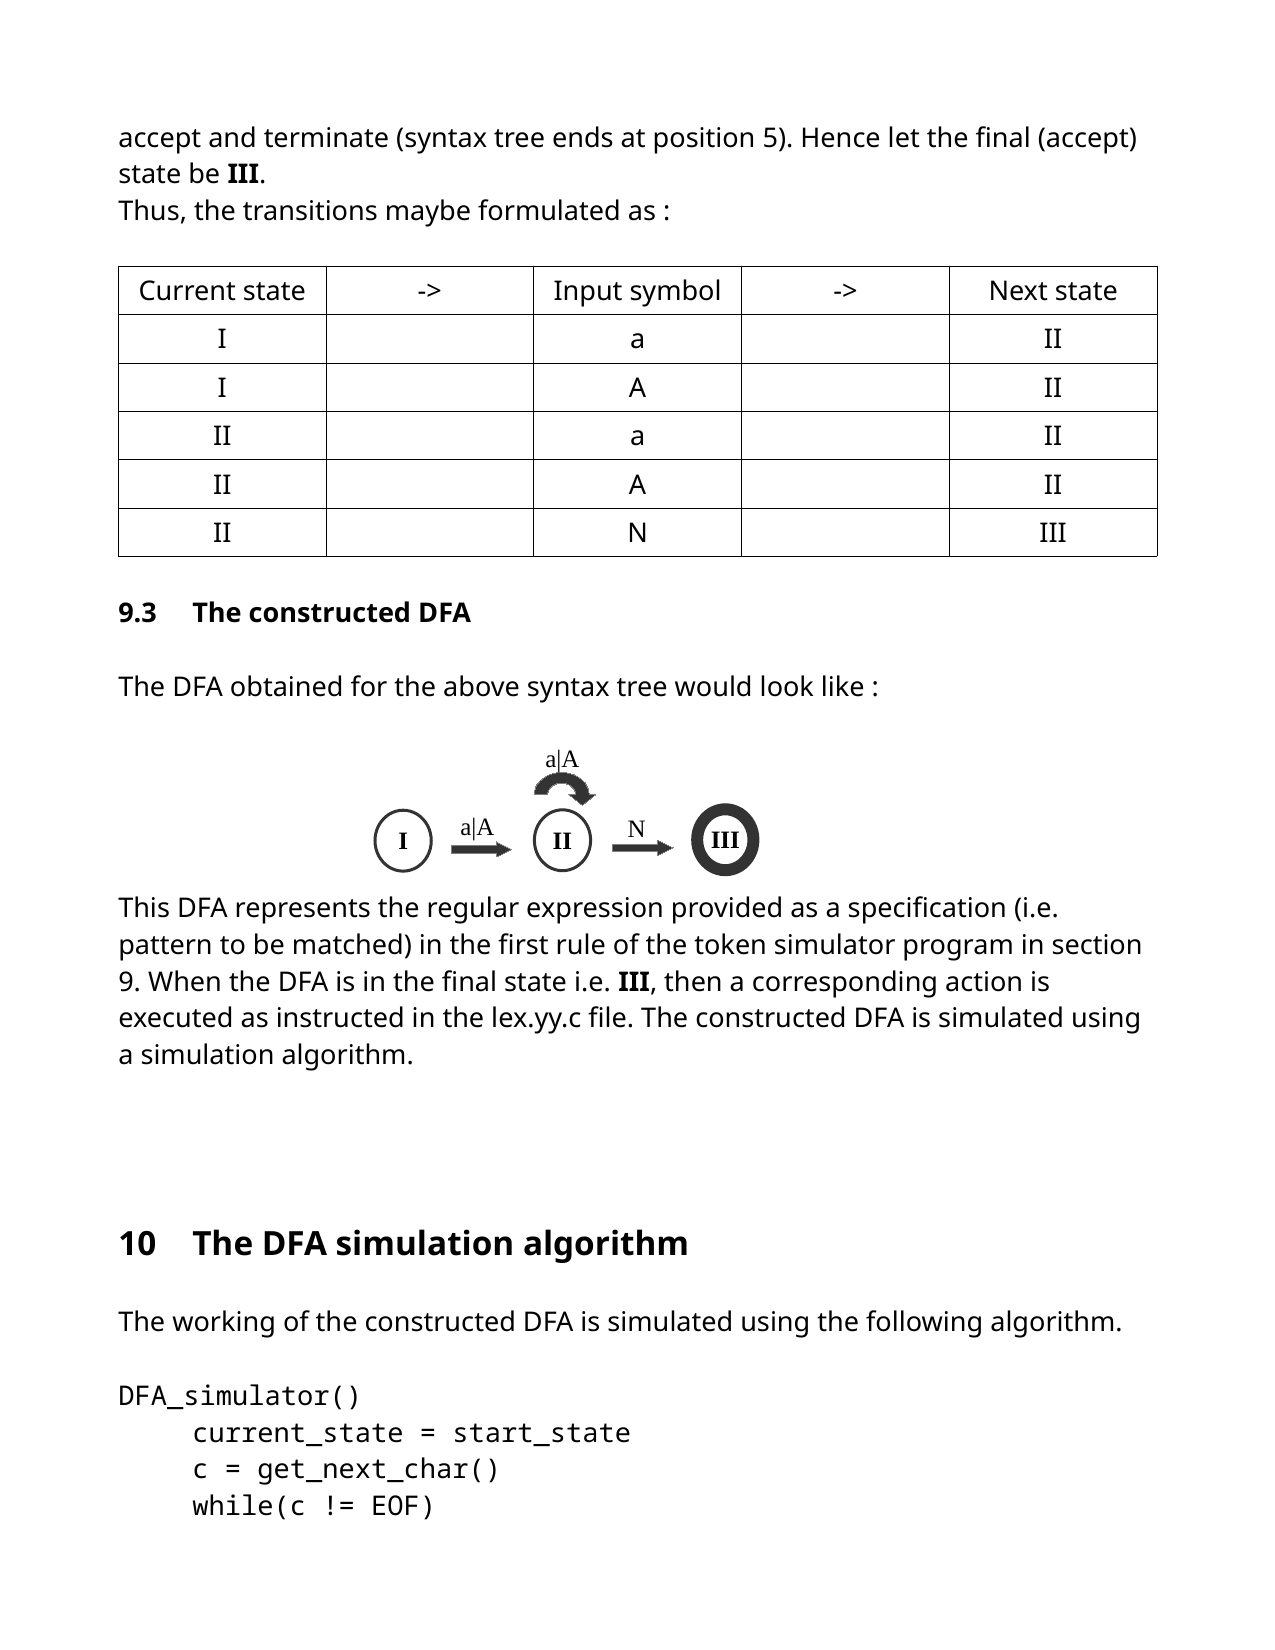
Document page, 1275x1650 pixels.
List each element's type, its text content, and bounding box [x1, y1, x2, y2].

table_cell III [950, 509, 1157, 556]
table_cell [327, 460, 533, 508]
table_cell [327, 412, 533, 459]
text current_state = start_state [118, 1413, 1157, 1450]
table_header -> [327, 267, 533, 314]
text 9.3 The constructed DFA [118, 593, 1157, 630]
table_cell [327, 364, 533, 411]
table_cell II [119, 460, 326, 508]
text The working of the constructed DFA is simulated using the following algorithm. [118, 1302, 1157, 1339]
table_cell [742, 364, 949, 411]
text This DFA represents the regular expression provided as a specification (i.e. pattern to be matched) in the first rule of the token simulator program in section 9. When the DFA is in the final state i.e. III, then a corresponding action is executed as instructed in the lex.yy.c file. The constructed DFA is simulated using a simulation algorithm. [118, 888, 1157, 1073]
table_cell [742, 412, 949, 459]
table_cell A [534, 460, 741, 508]
table_header -> [742, 267, 949, 314]
table_cell II [119, 412, 326, 459]
table_header Current state [119, 267, 326, 314]
table_cell I [119, 315, 326, 362]
table_cell [327, 315, 533, 362]
table_cell II [119, 509, 326, 556]
text DFA_simulator() [118, 1376, 1157, 1413]
table_cell [742, 315, 949, 362]
table_cell [742, 509, 949, 556]
text while(c != EOF) [118, 1487, 1157, 1524]
table_cell II [950, 315, 1157, 362]
table_cell II [950, 460, 1157, 508]
table_header Input symbol [534, 267, 741, 314]
table_cell II [950, 364, 1157, 411]
table_cell II [950, 412, 1157, 459]
text c = get_next_char() [118, 1450, 1157, 1487]
text 10 The DFA simulation algorithm [118, 1220, 1157, 1266]
table_cell a [534, 412, 741, 459]
text accept and terminate (syntax tree ends at position 5). Hence let the final (accept) state be III. [118, 118, 1157, 192]
table_cell N [534, 509, 741, 556]
table_cell [742, 460, 949, 508]
text Thus, the transitions maybe formulated as : [118, 192, 1157, 229]
table_cell a [534, 315, 741, 362]
table_cell A [534, 364, 741, 411]
table_header Next state [950, 267, 1157, 314]
table_cell I [119, 364, 326, 411]
table_cell [327, 509, 533, 556]
text The DFA obtained for the above syntax tree would look like : [118, 667, 1157, 704]
